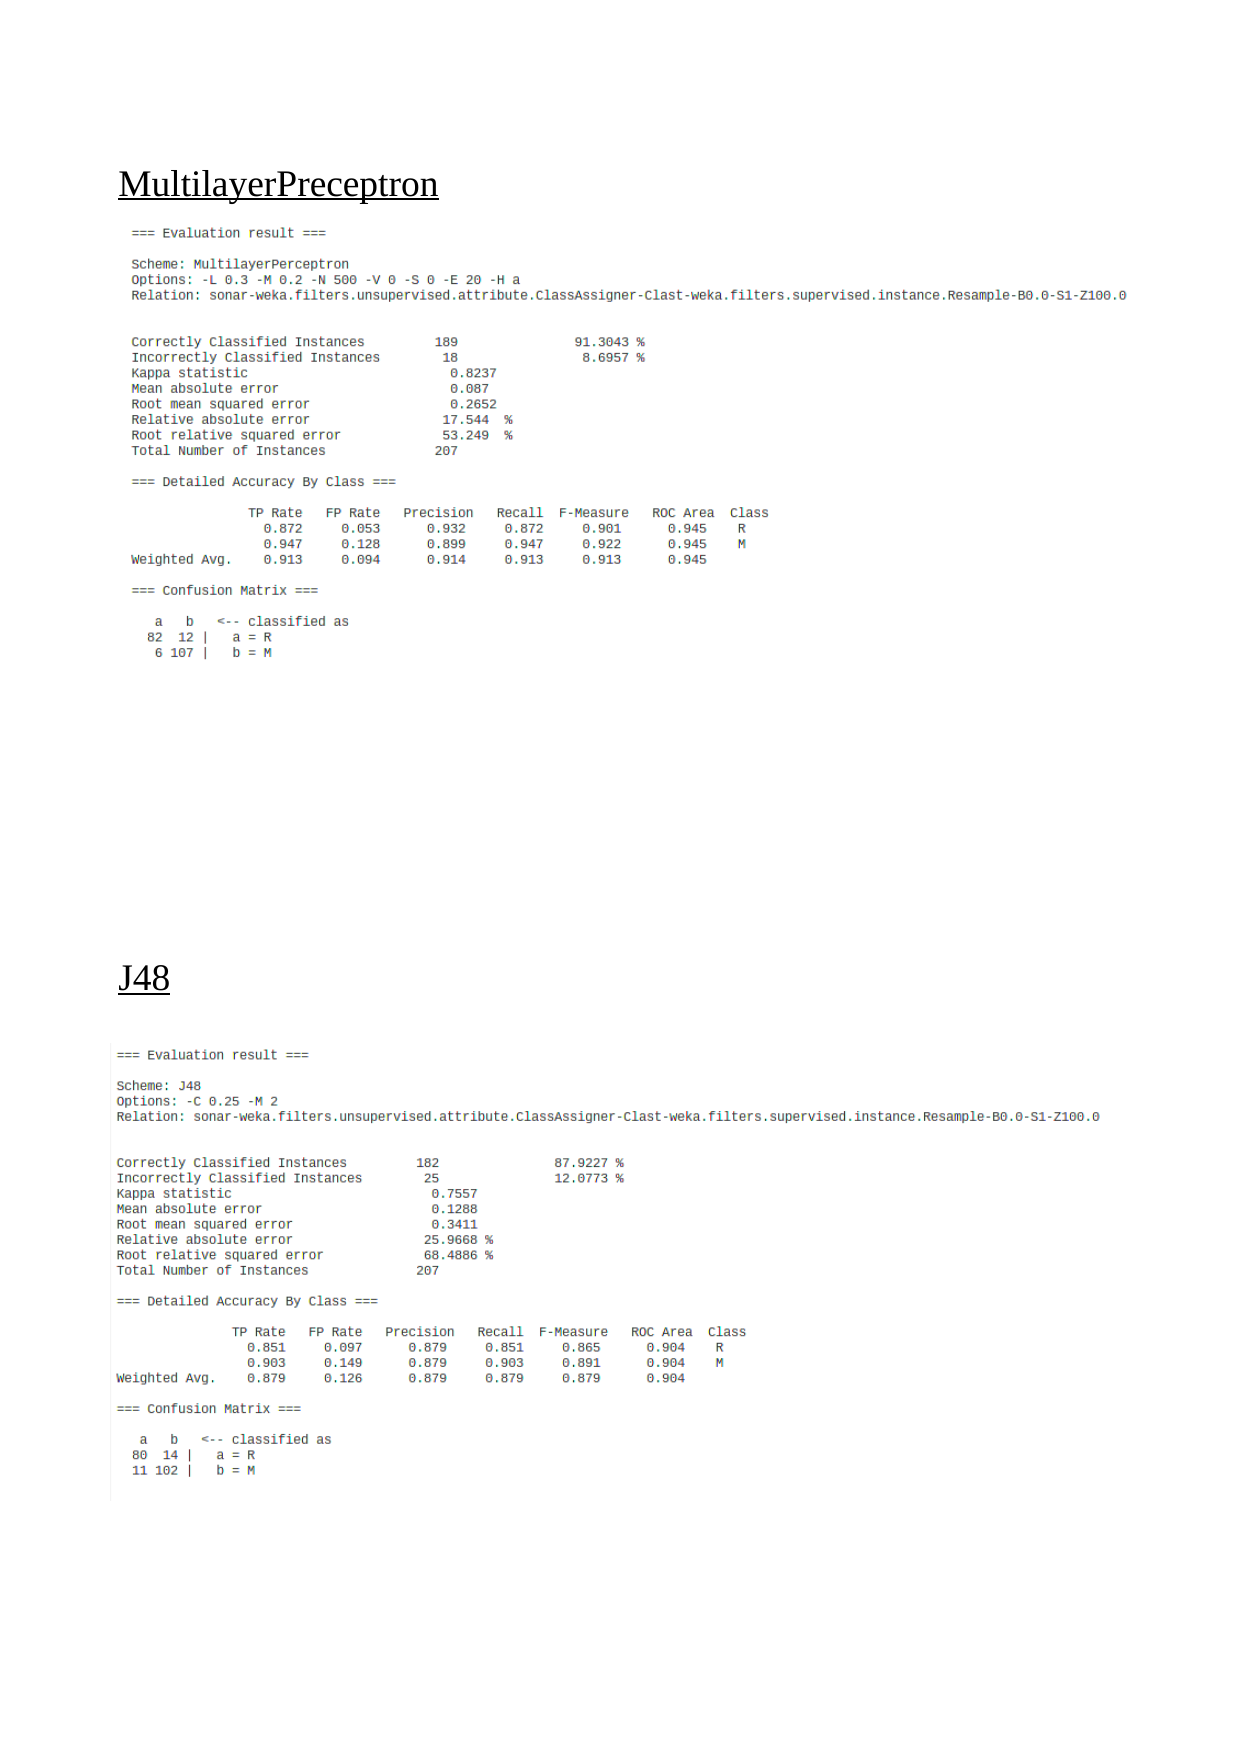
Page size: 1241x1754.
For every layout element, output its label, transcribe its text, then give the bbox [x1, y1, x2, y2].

text J48 [118, 956, 1122, 999]
picture [110, 1043, 1115, 1501]
text MultilayerPreceptron [118, 161, 1122, 204]
picture [127, 222, 1132, 697]
